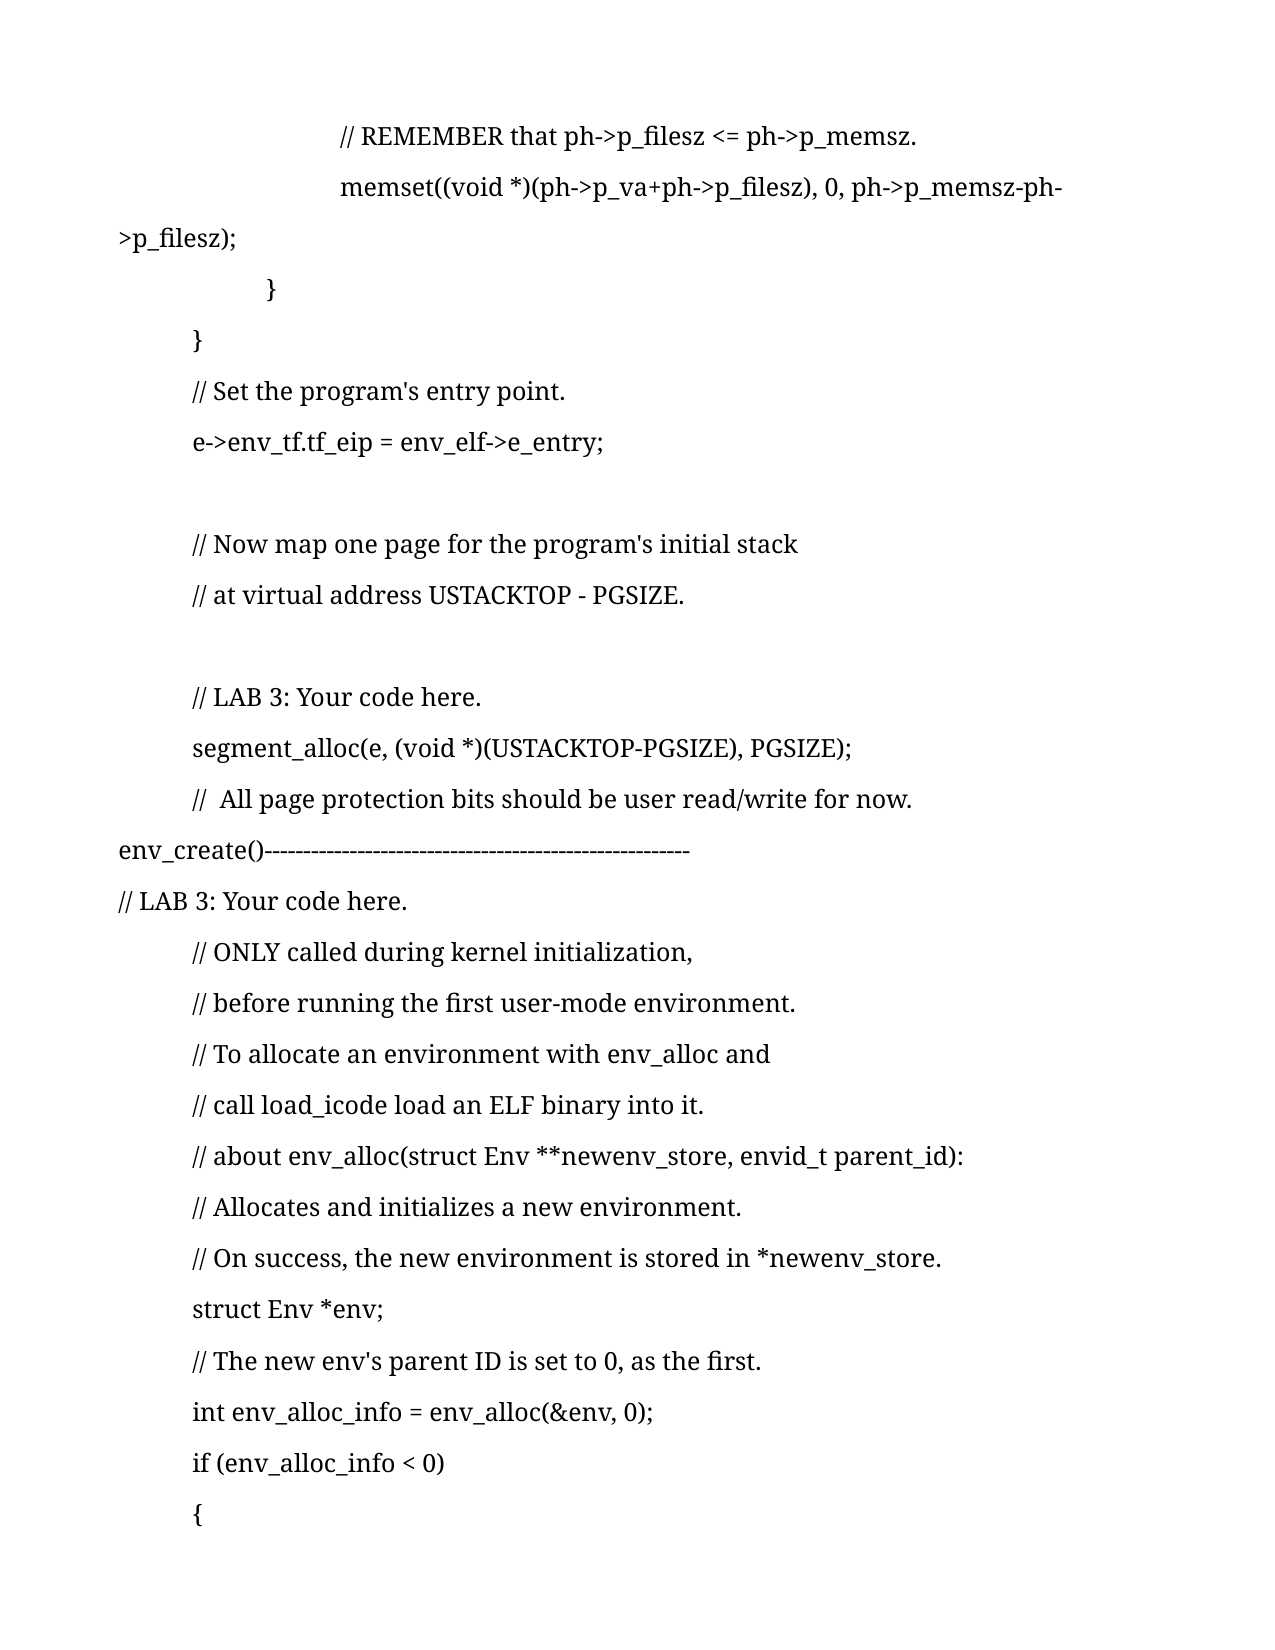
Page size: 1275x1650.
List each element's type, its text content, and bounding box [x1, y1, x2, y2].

text memset((void *)(ph->p_va+ph->p_filesz), 0, ph->p_memsz-ph->p_filesz); [118, 169, 1157, 254]
text // before running the first user-mode environment. [118, 986, 1157, 1020]
text // call load_icode load an ELF binary into it. [118, 1088, 1157, 1122]
text // LAB 3: Your code here. [118, 679, 1157, 714]
text if (env_alloc_info < 0) [118, 1445, 1157, 1479]
text // ONLY called during kernel initialization, [118, 935, 1157, 969]
text // All page protection bits should be user read/write for now. env_create()------------------------------------------------------- // LAB 3: Your code here. [118, 782, 1157, 918]
text } [118, 322, 1157, 356]
text e->env_tf.tf_eip = env_elf->e_entry; [118, 424, 1157, 458]
text // at virtual address USTACKTOP - PGSIZE. [118, 577, 1157, 612]
text // The new env's parent ID is set to 0, as the first. [118, 1343, 1157, 1377]
text // Now map one page for the program's initial stack [118, 526, 1157, 561]
text segment_alloc(e, (void *)(USTACKTOP-PGSIZE), PGSIZE); [118, 731, 1157, 765]
text { [118, 1496, 1157, 1530]
text } [118, 271, 1157, 305]
text // REMEMBER that ph->p_filesz <= ph->p_memsz. [118, 118, 1157, 152]
text struct Env *env; [118, 1292, 1157, 1326]
text // Set the program's entry point. [118, 373, 1157, 407]
text // On success, the new environment is stored in *newenv_store. [118, 1241, 1157, 1275]
text int env_alloc_info = env_alloc(&env, 0); [118, 1394, 1157, 1428]
text // To allocate an environment with env_alloc and [118, 1037, 1157, 1071]
text // about env_alloc(struct Env **newenv_store, envid_t parent_id): [118, 1139, 1157, 1173]
text // Allocates and initializes a new environment. [118, 1190, 1157, 1224]
